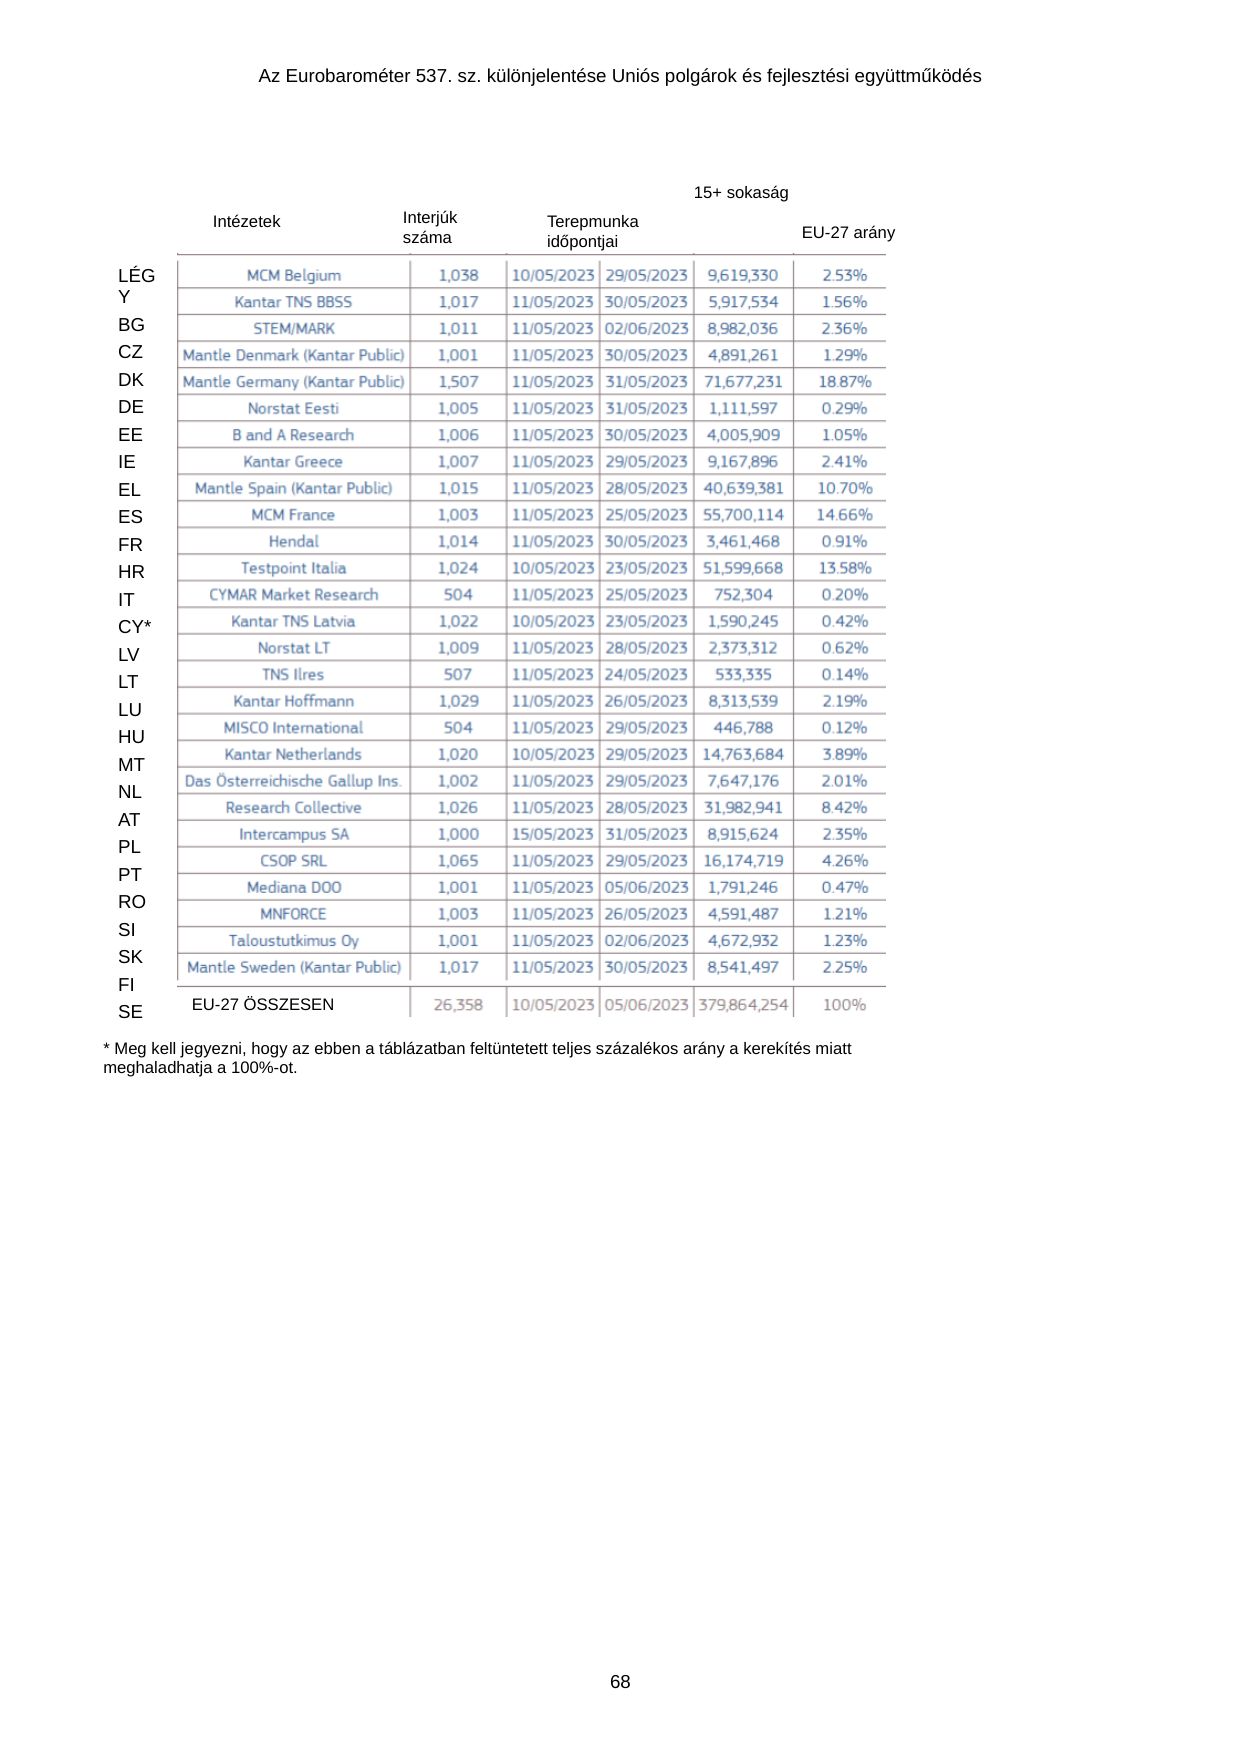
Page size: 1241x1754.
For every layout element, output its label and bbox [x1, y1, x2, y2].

picture [177, 253, 886, 1017]
